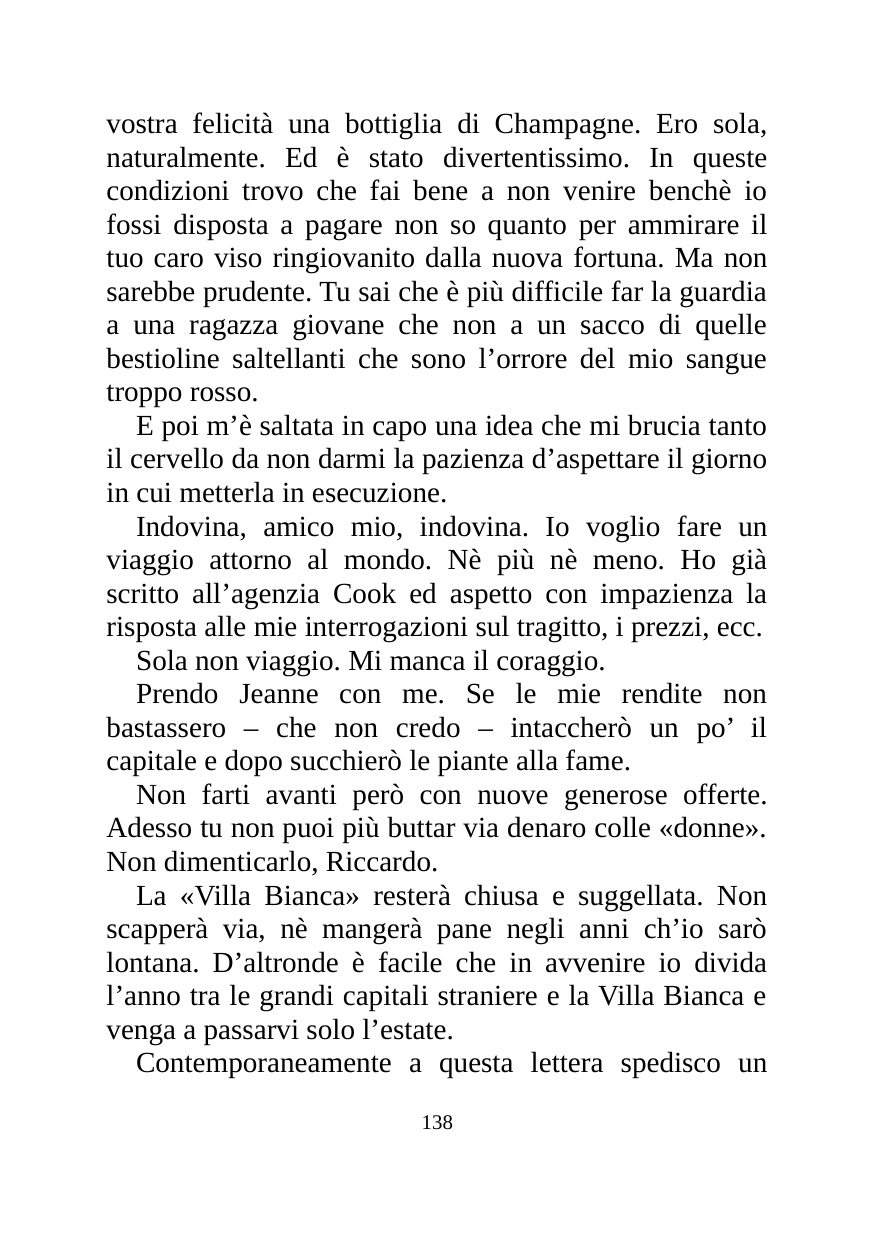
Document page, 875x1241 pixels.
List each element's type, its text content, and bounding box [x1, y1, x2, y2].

text E poi m’è saltata in capo una idea che mi brucia tanto il cervello da non darmi la pazienza d’aspettare il giorno in cui metterla in esecuzione. [106, 408, 768, 509]
text Indovina, amico mio, indovina. Io voglio fare un viaggio attorno al mondo. Nè più nè meno. Ho già scritto all’agenzia Cook ed aspetto con impazienza la risposta alle mie interrogazioni sul tragitto, i prezzi, ecc. [106, 509, 768, 643]
text Sola non viaggio. Mi manca il coraggio. [106, 643, 768, 676]
text La «Villa Bianca» resterà chiusa e suggellata. Non scapperà via, nè mangerà pane negli anni ch’io sarò lontana. D’altronde è facile che in avvenire io divida l’anno tra le grandi capitali straniere e la Villa Bianca e venga a passarvi solo l’estate. [106, 878, 768, 1045]
text Non farti avanti però con nuove generose offerte. Adesso tu non puoi più buttar via denaro colle «donne». Non dimenticarlo, Riccardo. [106, 777, 768, 878]
text Contemporaneamente a questa lettera spedisco un [106, 1045, 768, 1079]
text Prendo Jeanne con me. Se le mie rendite non bastassero – che non credo – intaccherò un po’ il capitale e dopo succhierò le piante alla fame. [106, 676, 768, 777]
text vostra felicità una bottiglia di Champagne. Ero sola, naturalmente. Ed è stato divertentissimo. In queste condizioni trovo che fai bene a non venire benchè io fossi disposta a pagare non so quanto per ammirare il tuo caro viso ringiovanito dalla nuova fortuna. Ma non sarebbe prudente. Tu sai che è più difficile far la guardia a una ragazza giovane che non a un sacco di quelle bestioline saltellanti che sono l’orrore del mio sangue troppo rosso. [106, 106, 768, 408]
